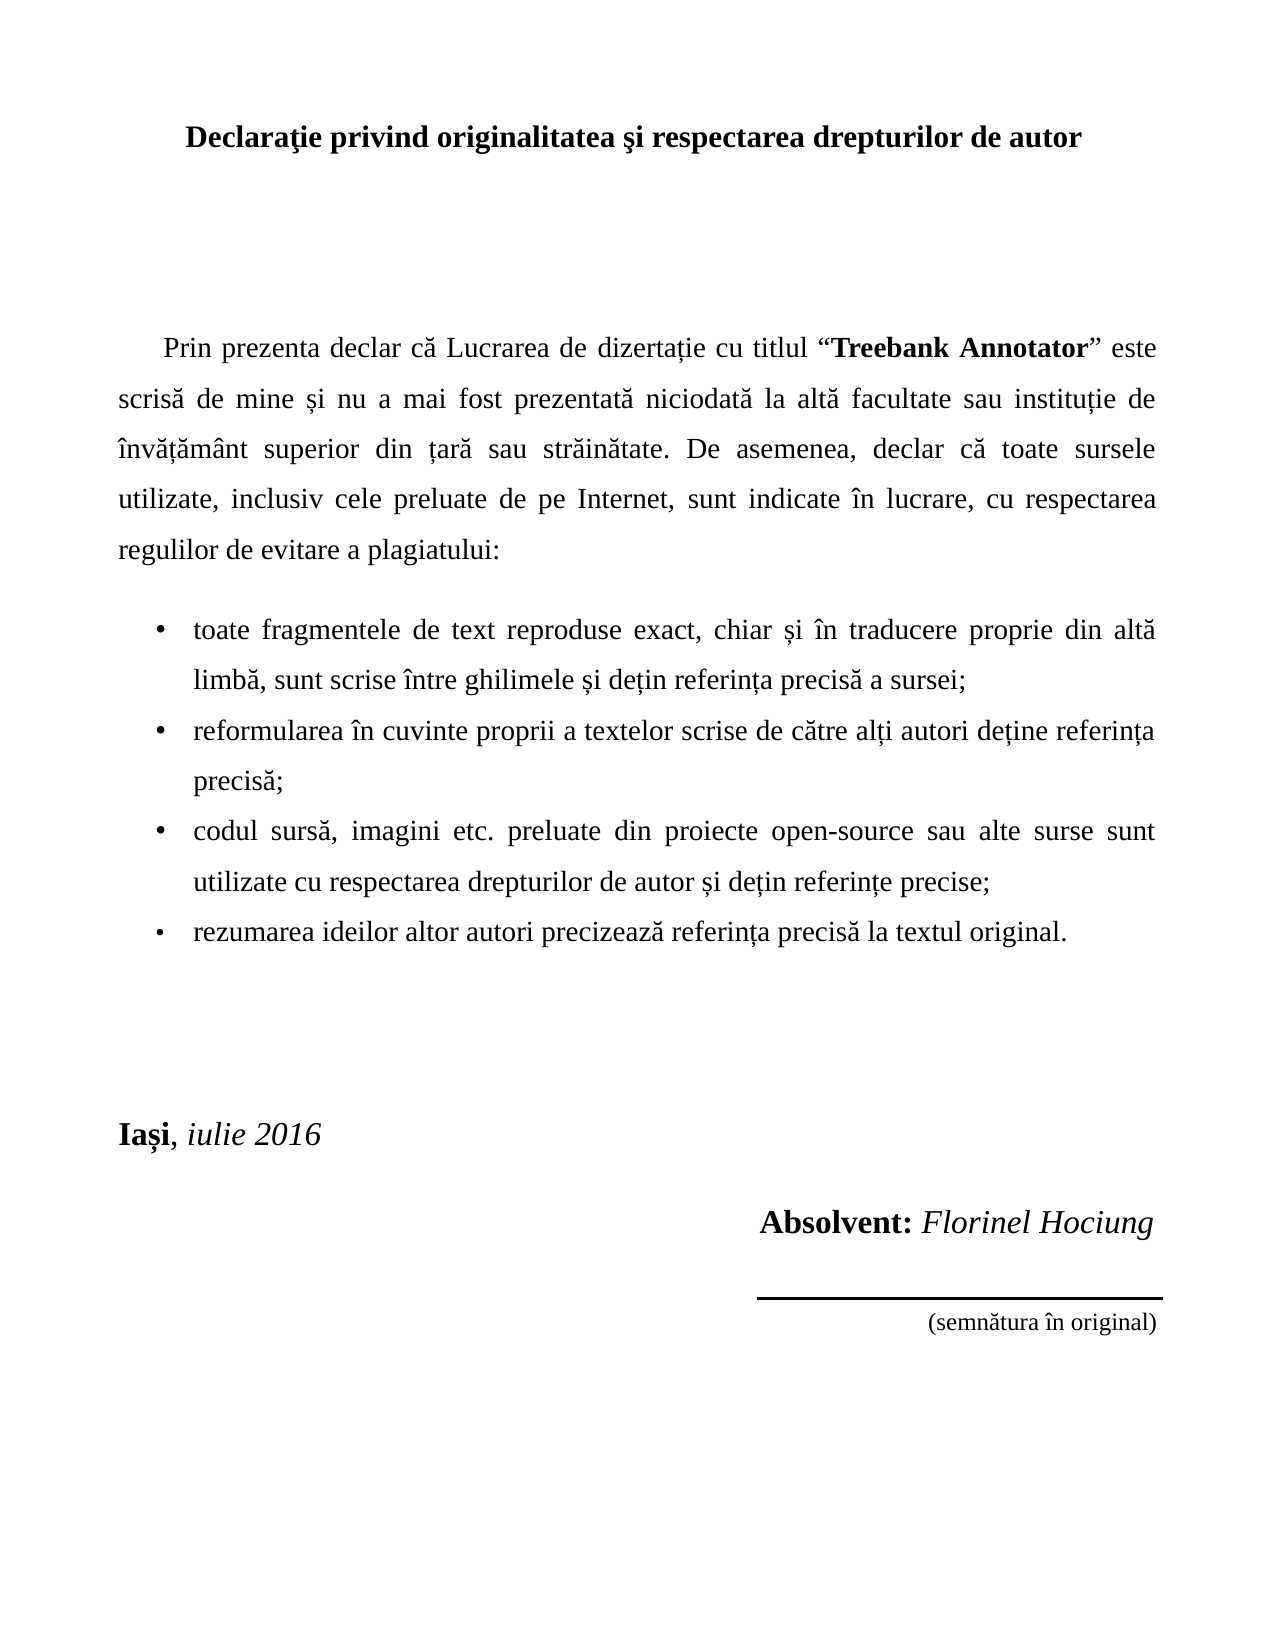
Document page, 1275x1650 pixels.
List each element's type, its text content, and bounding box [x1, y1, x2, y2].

text (semnătura în original) [118, 1307, 1157, 1336]
list reformularea în cuvinte proprii a textelor scrise de către alți autori deține referința precisă; [156, 713, 1157, 797]
text Prin prezenta declar că Lucrarea de dizertație cu titlul “Treebank Annotator” este scrisă de mine și nu a mai fost prezentată niciodată la altă facultate sau instituție de învățământ superior din țară sau străinătate. De asemenea, declar că toate sursele utilizate, inclusiv cele preluate de pe Internet, sunt indicate în lucrare, cu respectarea regulilor de evitare a plagiatului: [118, 331, 1157, 565]
text Absolvent: Florinel Hociung [118, 1202, 1157, 1240]
list toate fragmentele de text reproduse exact, chiar și în traducere proprie din altă limbă, sunt scrise între ghilimele și dețin referința precisă a sursei; [156, 612, 1157, 696]
text Declaraţie privind originalitatea şi respectarea drepturilor de autor [118, 118, 1157, 154]
list codul sursă, imagini etc. preluate din proiecte open-source sau alte surse sunt utilizate cu respectarea drepturilor de autor și dețin referințe precise; [156, 813, 1157, 897]
text Iași, iulie 2016 [118, 1114, 1157, 1153]
list rezumarea ideilor altor autori precizează referința precisă la textul original. [156, 914, 1157, 948]
